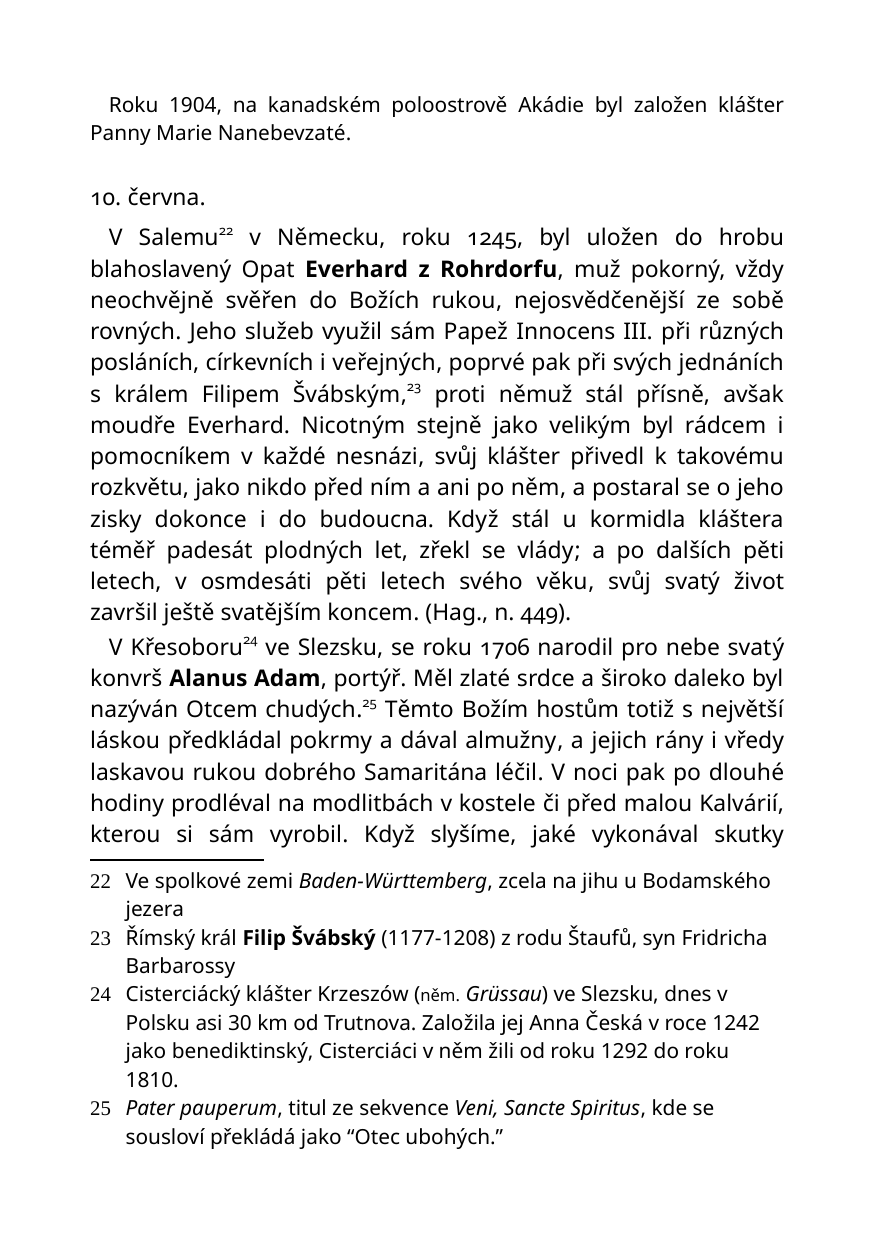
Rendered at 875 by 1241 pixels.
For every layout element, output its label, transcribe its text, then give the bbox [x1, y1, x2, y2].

text Ve spolkové zemi Baden-Württemberg, zcela na jihu u Bodamského jezera [90, 866, 784, 923]
text V Salemu v Německu, roku 1245, byl uložen do hrobu blahoslavený Opat Everhard z Rohrdorfu, muž pokorný, vždy neochvějně svěřen do Božích rukou, nejosvědčenější ze sobě rovných. Jeho služeb využil sám Papež Innocens III. při různých posláních, církevních i veřejných, poprvé pak při svých jednáních s králem Filipem Švábským, proti němuž stál přísně, avšak moudře Everhard. Nicotným stejně jako velikým byl rádcem i pomocníkem v každé nesnázi, svůj klášter přivedl k takovému rozkvětu, jako nikdo před ním a ani po něm, a postaral se o jeho zisky dokonce i do budoucna. Když stál u kormidla kláštera téměř padesát plodných let, zřekl se vlády; a po dalších pěti letech, v osmdesáti pěti letech svého věku, svůj svatý život završil ještě svatějším koncem. (Hag., n. 449). [90, 221, 784, 628]
text V Křesoboru ve Slezsku, se roku 1706 narodil pro nebe svatý konvrš Alanus Adam, portýř. Měl zlaté srdce a široko daleko byl nazýván Otcem chudých. Těmto Božím hostům totiž s největší láskou předkládal pokrmy a dával almužny, a jejich rány i vředy laskavou rukou dobrého Samaritána léčil. V noci pak po dlouhé hodiny prodléval na modlitbách v kostele či před malou Kalvárií, kterou si sám vyrobil. Když slyšíme, jaké vykonával skutky [90, 631, 784, 849]
text 10. června. [90, 181, 784, 212]
text Pater pauperum, titul ze sekvence Veni, Sancte Spiritus, kde se sousloví překládá jako “Otec ubohých.” [90, 1093, 784, 1150]
text Cisterciácký klášter Krzeszów (něm. Grüssau) ve Slezsku, dnes v Polsku asi 30 km od Trutnova. Založila jej Anna Česká v roce 1242 jako benediktinský, Cisterciáci v něm žili od roku 1292 do roku 1810. [90, 979, 784, 1093]
text Roku 1904, na kanadském poloostrově Akádie byl založen klášter Panny Marie Nanebevzaté. [90, 90, 784, 147]
text Římský král Filip Švábský (1177-1208) z rodu Štaufů, syn Fridricha Barbarossy [90, 923, 784, 979]
